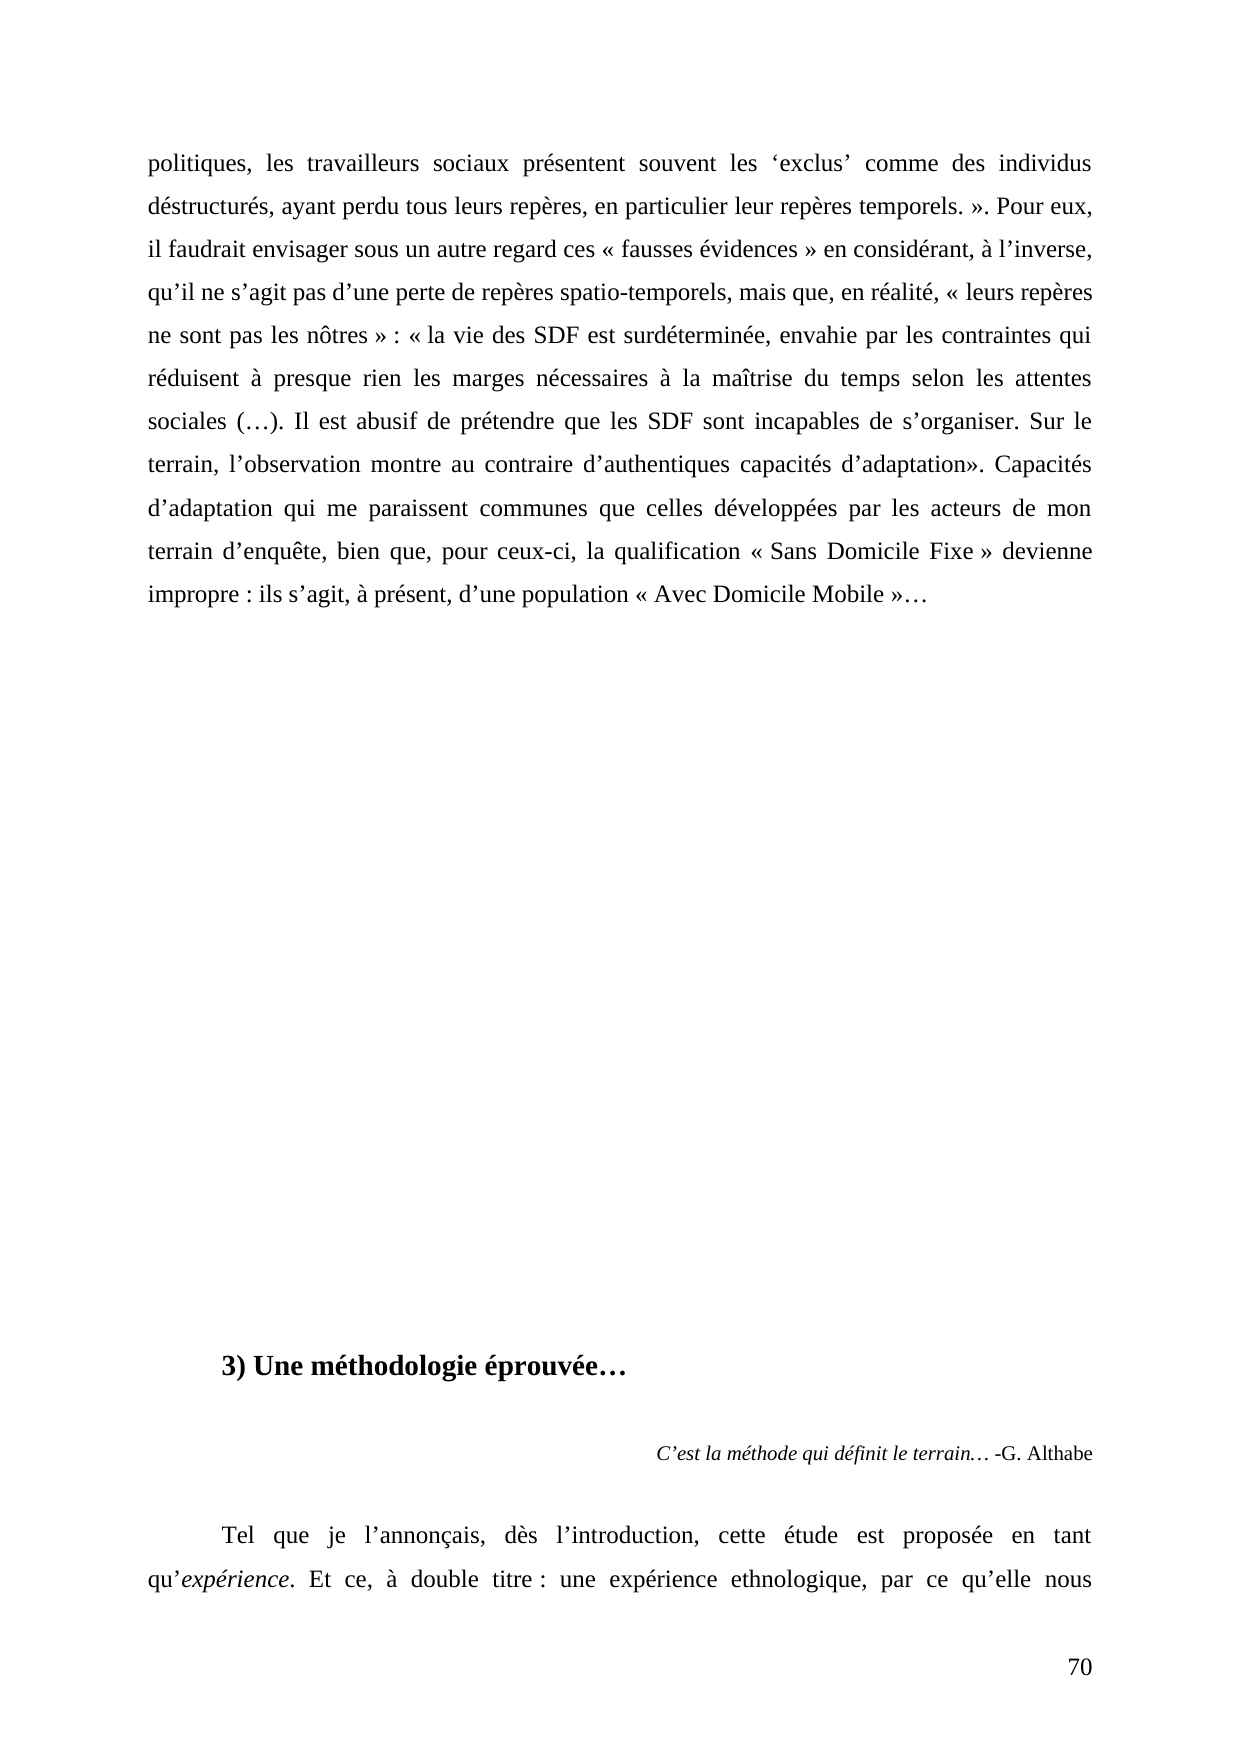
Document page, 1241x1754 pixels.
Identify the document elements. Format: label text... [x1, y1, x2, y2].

text 3) Une méthodologie éprouvée… [148, 1348, 1093, 1381]
text C’est la méthode qui définit le terrain… -G. Althabe [516, 1441, 1093, 1465]
text Tel que je l’annonçais, dès l’introduction, cette étude est proposée en tant qu’expérience. Et ce, à double titre : une expérience ethnologique, par ce qu’elle nous [148, 1521, 1093, 1592]
text politiques, les travailleurs sociaux présentent souvent les ‘exclus’ comme des individus déstructurés, ayant perdu tous leurs repères, en particulier leur repères temporels. ». Pour eux, il faudrait envisager sous un autre regard ces « fausses évidences » en considérant, à l’inverse, qu’il ne s’agit pas d’une perte de repères spatio-temporels, mais que, en réalité, « leurs repères ne sont pas les nôtres » : « la vie des SDF est surdéterminée, envahie par les contraintes qui réduisent à presque rien les marges nécessaires à la maîtrise du temps selon les attentes sociales (…). Il est abusif de prétendre que les SDF sont incapables de s’organiser. Sur le terrain, l’observation montre au contraire d’authentiques capacités d’adaptation». Capacités d’adaptation qui me paraissent communes que celles développées par les acteurs de mon terrain d’enquête, bien que, pour ceux-ci, la qualification « Sans Domicile Fixe » devienne impropre : ils s’agit, à présent, d’une population « Avec Domicile Mobile »… [148, 148, 1093, 608]
